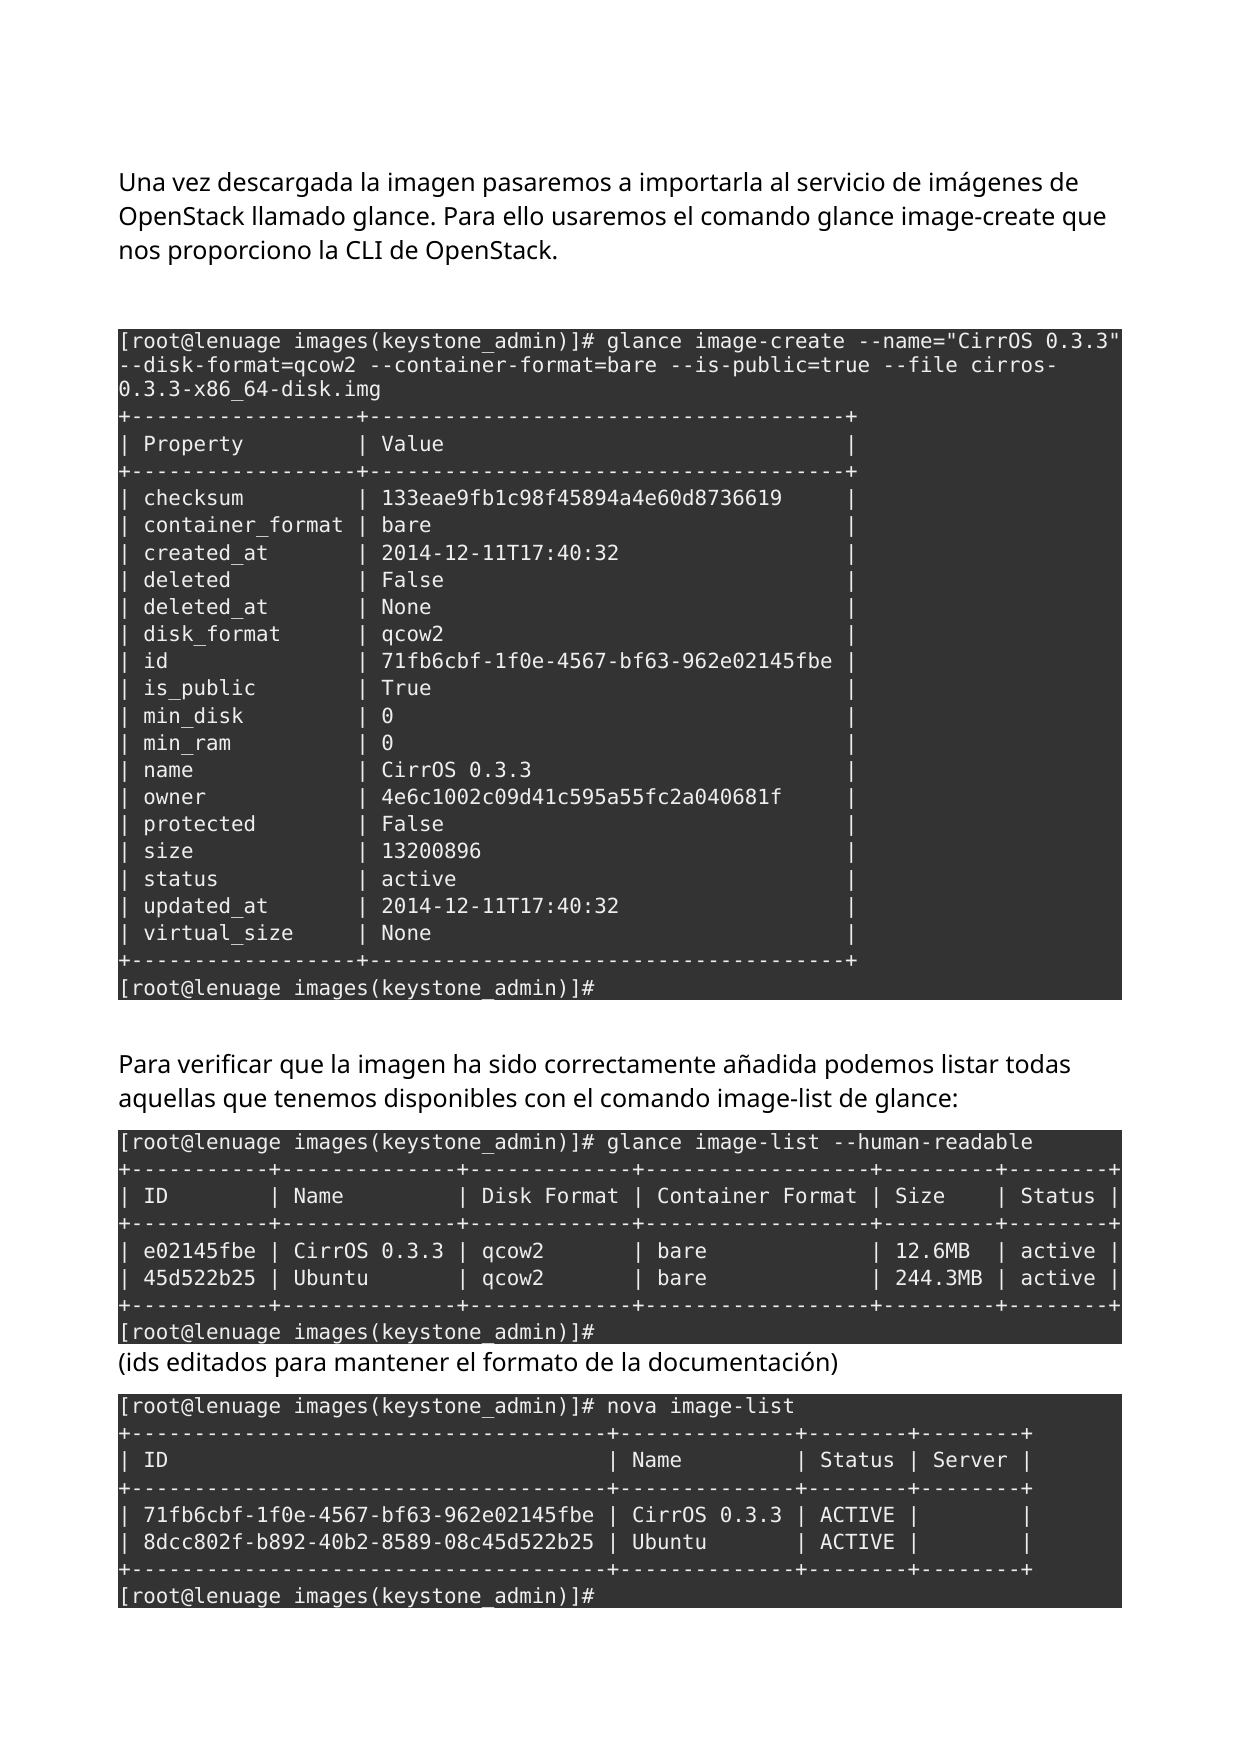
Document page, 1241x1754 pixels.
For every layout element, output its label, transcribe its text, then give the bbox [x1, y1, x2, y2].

text | id | 71fb6cbf-1f0e-4567-bf63-962e02145fbe | [118, 649, 1122, 673]
text | min_disk | 0 | [118, 704, 1122, 728]
text | status | active | [118, 867, 1122, 891]
text [root@lenuage images(keystone_admin)]# [118, 1584, 1122, 1608]
text | deleted_at | None | [118, 595, 1122, 619]
text (ids editados para mantener el formato de la documentación) [118, 1344, 1122, 1378]
text | Property | Value | [118, 432, 1122, 456]
text | owner | 4e6c1002c09d41c595a55fc2a040681f | [118, 785, 1122, 809]
text +--------------------------------------+--------------+--------+--------+ [118, 1421, 1122, 1445]
text | e02145fbe | CirrOS 0.3.3 | qcow2 | bare | 12.6MB | active | [118, 1239, 1122, 1263]
text | virtual_size | None | [118, 921, 1122, 945]
text +-----------+--------------+-------------+------------------+---------+--------+ [118, 1211, 1122, 1236]
text | disk_format | qcow2 | [118, 622, 1122, 646]
text +------------------+--------------------------------------+ [118, 459, 1122, 483]
text [root@lenuage images(keystone_admin)]# glance image-create --name="CirrOS 0.3.3" --disk-format=qcow2 --container-format=bare --is-public=true --file cirros-0.3.3-x86_64-disk.img [118, 329, 1122, 402]
text | 8dcc802f-b892-40b2-8589-08c45d522b25 | Ubuntu | ACTIVE | | [118, 1530, 1122, 1554]
text [root@lenuage images(keystone_admin)]# [118, 1320, 1122, 1344]
text +------------------+--------------------------------------+ [118, 404, 1122, 429]
text +--------------------------------------+--------------+--------+--------+ [118, 1557, 1122, 1581]
text | container_format | bare | [118, 513, 1122, 538]
text | protected | False | [118, 812, 1122, 837]
text | ID | Name | Disk Format | Container Format | Size | Status | [118, 1184, 1122, 1208]
text Una vez descargada la imagen pasaremos a importarla al servicio de imágenes de OpenStack llamado glance. Para ello usaremos el comando glance image-create que nos proporciono la CLI de OpenStack. [118, 165, 1122, 267]
text +-----------+--------------+-------------+------------------+---------+--------+ [118, 1157, 1122, 1181]
text [root@lenuage images(keystone_admin)]# nova image-list [118, 1394, 1122, 1418]
text | 71fb6cbf-1f0e-4567-bf63-962e02145fbe | CirrOS 0.3.3 | ACTIVE | | [118, 1503, 1122, 1527]
text | min_ram | 0 | [118, 731, 1122, 755]
text | created_at | 2014-12-11T17:40:32 | [118, 541, 1122, 565]
text [root@lenuage images(keystone_admin)]# [118, 976, 1122, 1000]
text Para verificar que la imagen ha sido correctamente añadida podemos listar todas aquellas que tenemos disponibles con el comando image-list de glance: [118, 1046, 1122, 1114]
text | checksum | 133eae9fb1c98f45894a4e60d8736619 | [118, 486, 1122, 510]
text | 45d522b25 | Ubuntu | qcow2 | bare | 244.3MB | active | [118, 1266, 1122, 1290]
text | updated_at | 2014-12-11T17:40:32 | [118, 894, 1122, 918]
text [root@lenuage images(keystone_admin)]# glance image-list --human-readable [118, 1130, 1122, 1154]
text | deleted | False | [118, 568, 1122, 592]
text +--------------------------------------+--------------+--------+--------+ [118, 1476, 1122, 1500]
text +------------------+--------------------------------------+ [118, 948, 1122, 973]
text | name | CirrOS 0.3.3 | [118, 758, 1122, 782]
text | size | 13200896 | [118, 839, 1122, 864]
text | ID | Name | Status | Server | [118, 1448, 1122, 1473]
text +-----------+--------------+-------------+------------------+---------+--------+ [118, 1293, 1122, 1317]
text | is_public | True | [118, 676, 1122, 701]
